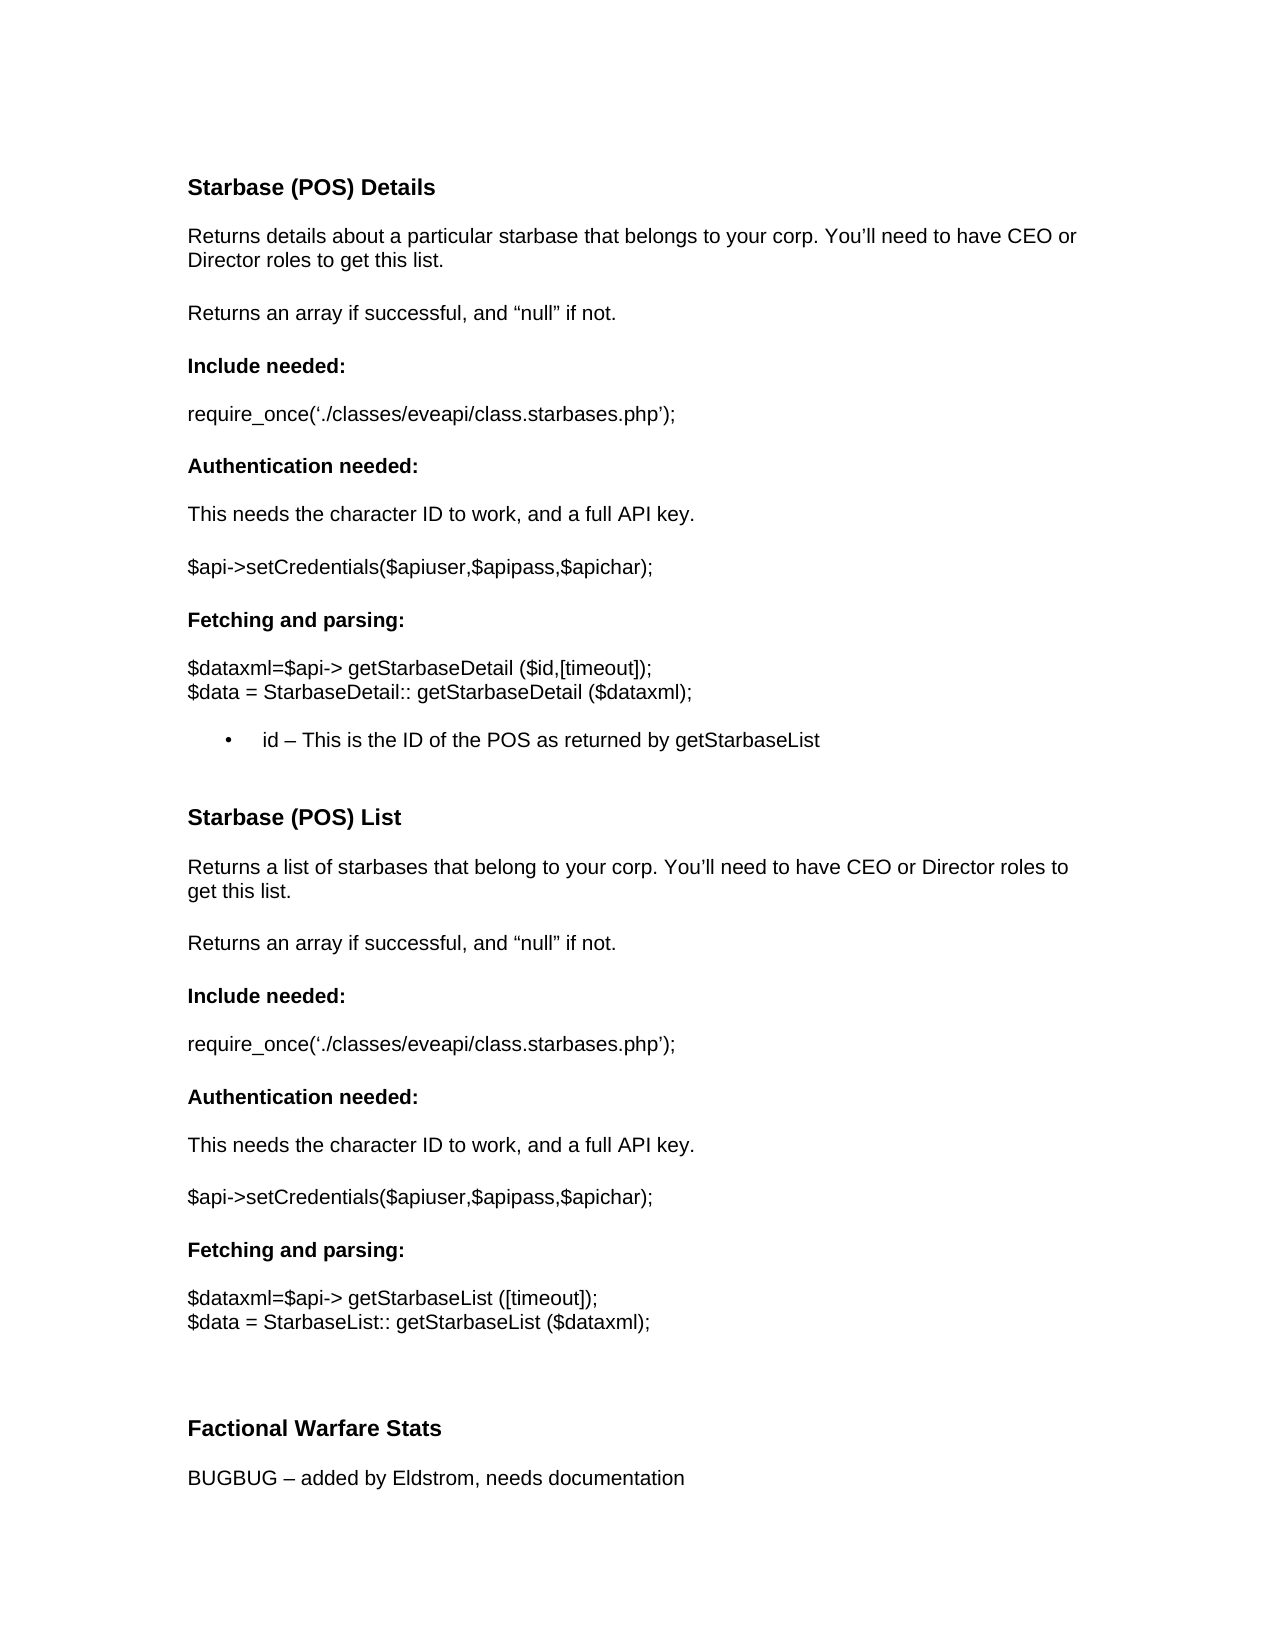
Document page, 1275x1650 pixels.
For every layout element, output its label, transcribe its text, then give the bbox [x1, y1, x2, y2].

text This needs the character ID to work, and a full API key. [187, 1132, 1087, 1156]
text Returns a list of starbases that belong to your corp. You’ll need to have CEO or Director roles to get this list. [187, 854, 1087, 902]
text require_once(‘./classes/eveapi/class.starbases.php’); [187, 1032, 1087, 1056]
text Include needed: [187, 354, 1087, 378]
text Fetching and parsing: [187, 1238, 1087, 1262]
text $dataxml=$api-> getStarbaseDetail ($id,[timeout]); [187, 656, 1087, 679]
text Factional Warfare Stats [187, 1415, 1087, 1441]
text Returns an array if successful, and “null” if not. [187, 301, 1087, 325]
text Authentication needed: [187, 454, 1087, 478]
text $data = StarbaseList:: getStarbaseList ($dataxml); [187, 1310, 1087, 1334]
text $api->setCredentials($apiuser,$apipass,$apichar); [187, 555, 1087, 579]
text Starbase (POS) List [187, 804, 1087, 831]
text BUGBUG – added by Eldstrom, needs documentation [187, 1465, 1087, 1489]
text Authentication needed: [187, 1084, 1087, 1108]
text Returns details about a particular starbase that belongs to your corp. You’ll need to have CEO or Director roles to get this list. [187, 224, 1087, 272]
text This needs the character ID to work, and a full API key. [187, 502, 1087, 526]
text require_once(‘./classes/eveapi/class.starbases.php’); [187, 402, 1087, 426]
text Returns an array if successful, and “null” if not. [187, 931, 1087, 955]
list id – This is the ID of the POS as returned by getStarbaseList [225, 727, 1087, 751]
text $data = StarbaseDetail:: getStarbaseDetail ($dataxml); [187, 679, 1087, 703]
text Fetching and parsing: [187, 608, 1087, 632]
text Starbase (POS) Details [187, 174, 1087, 200]
text $api->setCredentials($apiuser,$apipass,$apichar); [187, 1185, 1087, 1209]
text $dataxml=$api-> getStarbaseList ([timeout]); [187, 1286, 1087, 1310]
text Include needed: [187, 984, 1087, 1008]
